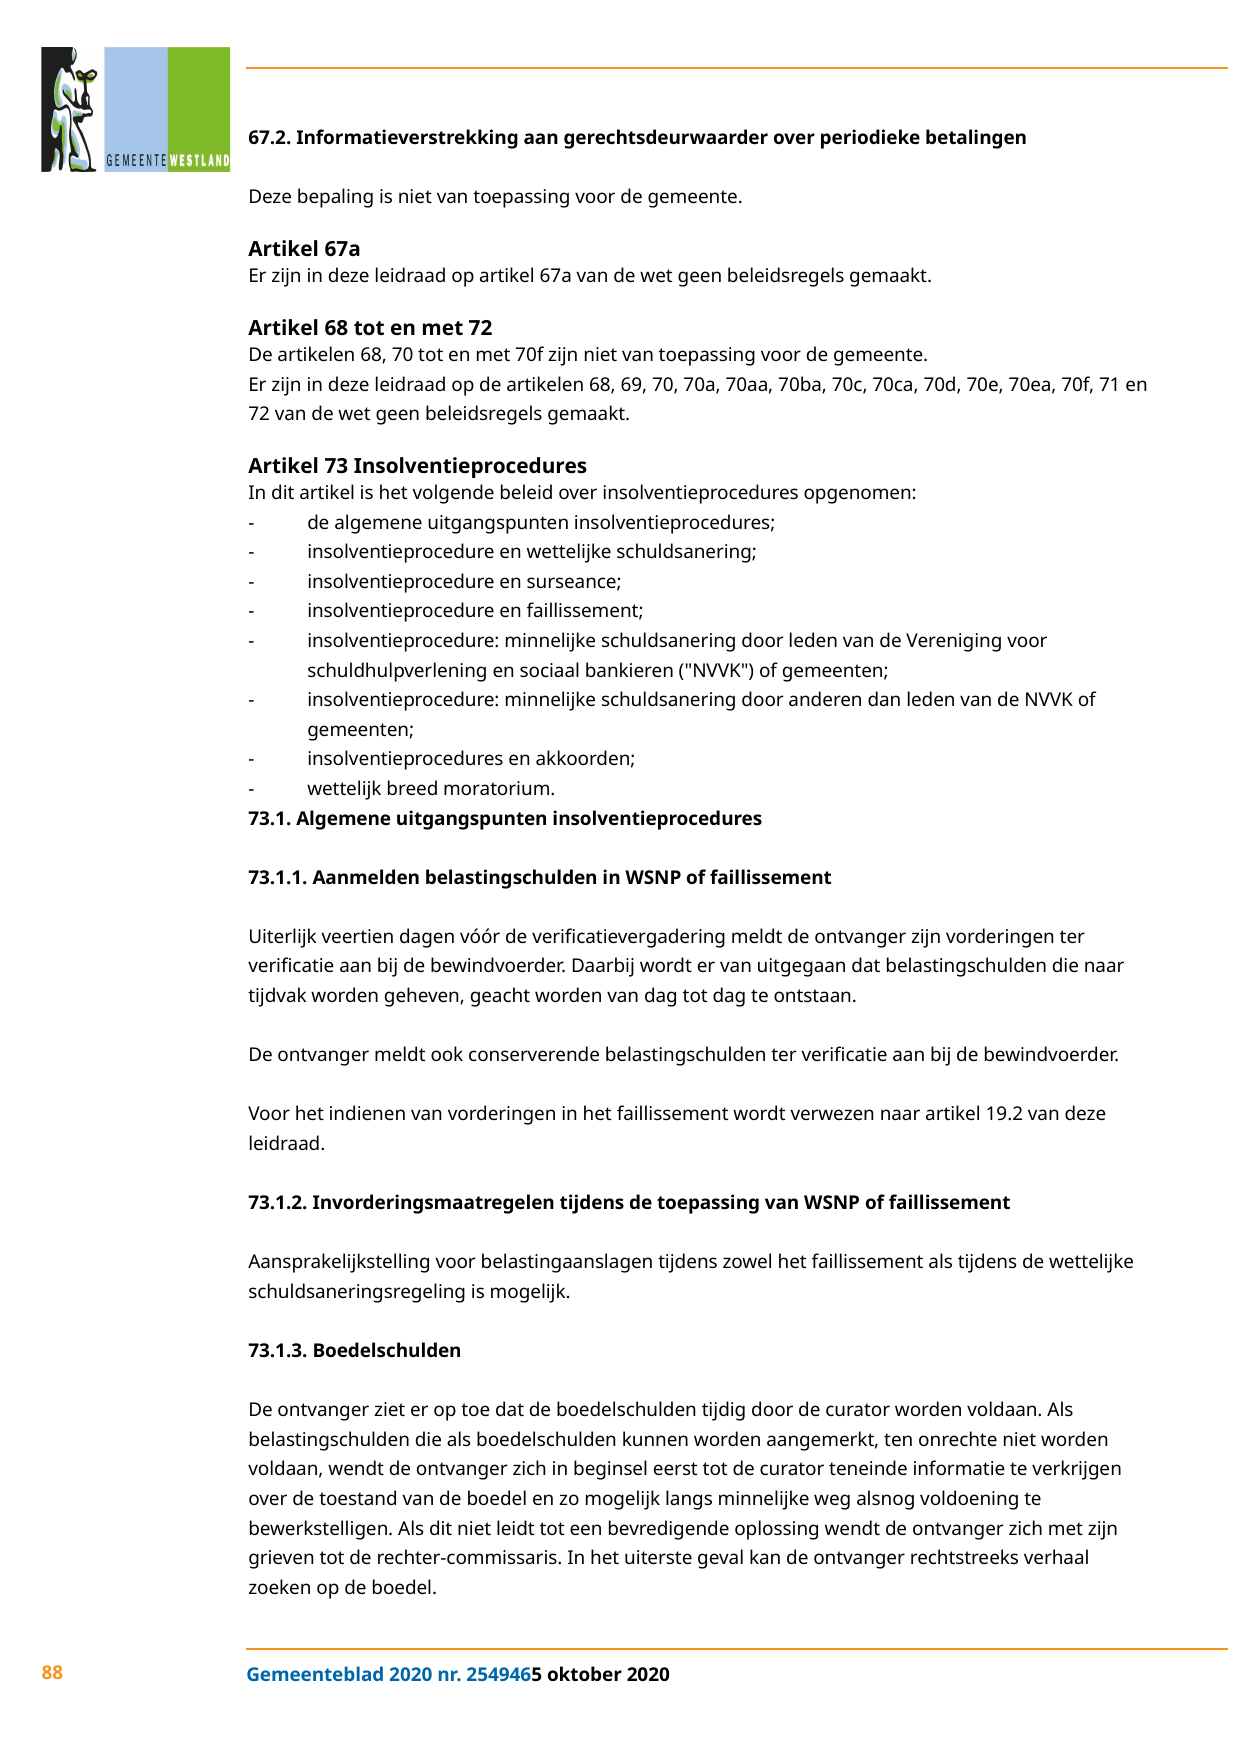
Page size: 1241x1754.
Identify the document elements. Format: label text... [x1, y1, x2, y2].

text 73.1. Algemene uitgangspunten insolventieprocedures [248, 805, 1152, 830]
text Artikel 67a [248, 234, 1152, 262]
text Deze bepaling is niet van toepassing voor de gemeente. [248, 183, 1152, 209]
text Artikel 68 tot en met 72 [248, 313, 1152, 341]
list de algemene uitgangspunten insolventieprocedures; [248, 509, 1152, 534]
picture [41, 47, 231, 172]
list insolventieprocedure en wettelijke schuldsanering; [248, 538, 1152, 564]
list insolventieprocedure: minnelijke schuldsanering door anderen dan leden van de NVVK of gemeenten; [248, 686, 1152, 742]
text Artikel 73 Insolventieprocedures [248, 451, 1152, 479]
list insolventieprocedure en faillissement; [248, 598, 1152, 623]
text De artikelen 68, 70 tot en met 70f zijn niet van toepassing voor de gemeente. [248, 341, 1152, 367]
text Uiterlijk veertien dagen vóór de verificatievergadering meldt de ontvanger zijn vorderingen ter verificatie aan bij de bewindvoerder. Daarbij wordt er van uitgegaan dat belastingschulden die naar tijdvak worden geheven, geacht worden van dag tot dag te ontstaan. [248, 923, 1152, 1008]
text 73.1.3. Boedelschulden [248, 1337, 1152, 1363]
text Aansprakelijkstelling voor belastingaanslagen tijdens zowel het faillissement als tijdens de wettelijke schuldsaneringsregeling is mogelijk. [248, 1248, 1152, 1304]
list insolventieprocedure en surseance; [248, 568, 1152, 594]
text 73.1.2. Invorderingsmaatregelen tijdens de toepassing van WSNP of faillissement [248, 1189, 1152, 1215]
list insolventieprocedure: minnelijke schuldsanering door leden van de Vereniging voor schuldhulpverlening en sociaal bankieren ("NVVK") of gemeenten; [248, 627, 1152, 682]
list insolventieprocedures en akkoorden; [248, 746, 1152, 771]
text 73.1.1. Aanmelden belastingschulden in WSNP of faillissement [248, 864, 1152, 889]
text 67.2. Informatieverstrekking aan gerechtsdeurwaarder over periodieke betalingen [248, 124, 1152, 150]
text Er zijn in deze leidraad op de artikelen 68, 69, 70, 70a, 70aa, 70ba, 70c, 70ca, 70d, 70e, 70ea, 70f, 71 en 72 van de wet geen beleidsregels gemaakt. [248, 371, 1152, 426]
list wettelijk breed moratorium. [248, 775, 1152, 801]
text De ontvanger meldt ook conserverende belastingschulden ter verificatie aan bij de bewindvoerder. [248, 1041, 1152, 1067]
text Er zijn in deze leidraad op artikel 67a van de wet geen beleidsregels gemaakt. [248, 262, 1152, 288]
text Voor het indienen van vorderingen in het faillissement wordt verwezen naar artikel 19.2 van deze leidraad. [248, 1101, 1152, 1156]
text In dit artikel is het volgende beleid over insolventieprocedures opgenomen: [248, 479, 1152, 505]
text De ontvanger ziet er op toe dat de boedelschulden tijdig door de curator worden voldaan. Als belastingschulden die als boedelschulden kunnen worden aangemerkt, ten onrechte niet worden voldaan, wendt de ontvanger zich in beginsel eerst tot de curator teneinde informatie te verkrijgen over de toestand van de boedel en zo mogelijk langs minnelijke weg alsnog voldoening te bewerkstelligen. Als dit niet leidt tot een bevredigende oplossing wendt de ontvanger zich met zijn grieven tot de rechter-commissaris. In het uiterste geval kan de ontvanger rechtstreeks verhaal zoeken op de boedel. [248, 1396, 1152, 1599]
